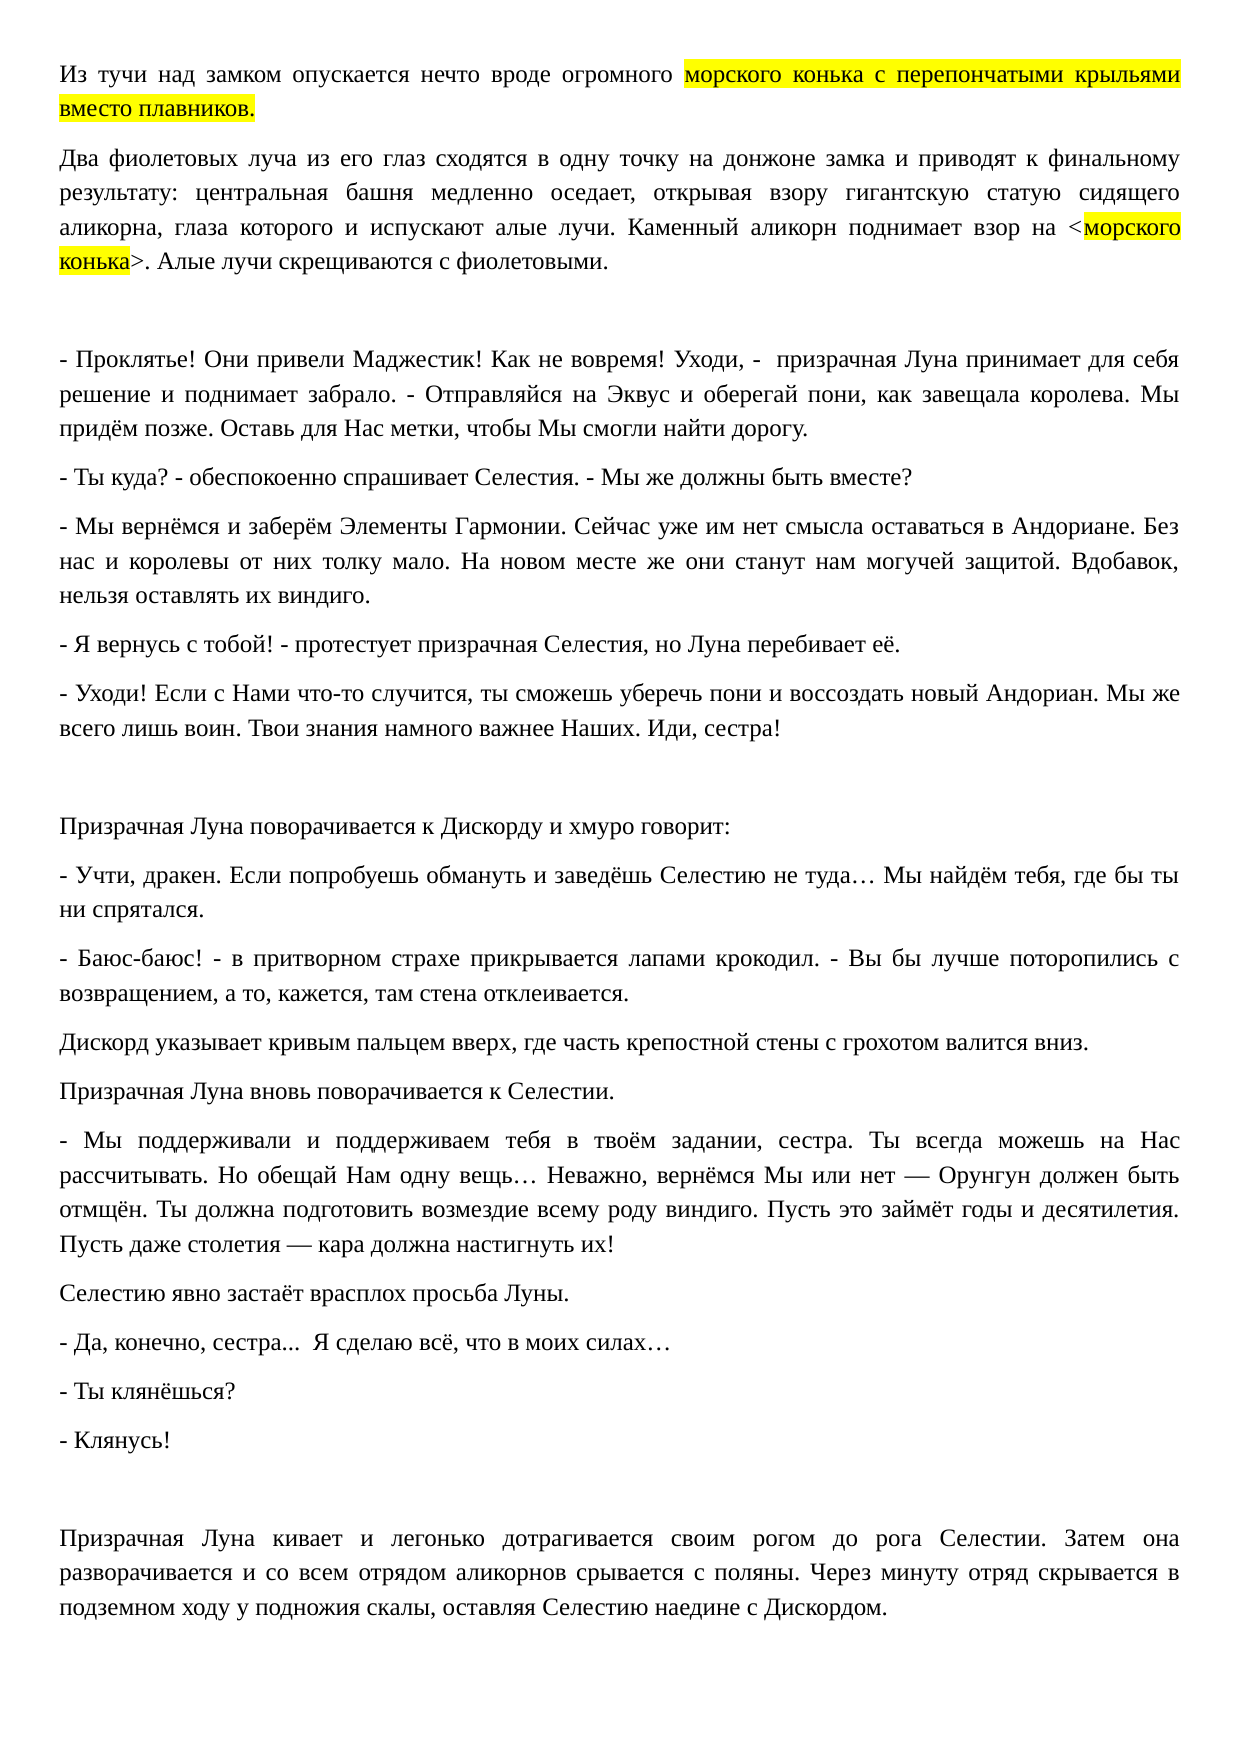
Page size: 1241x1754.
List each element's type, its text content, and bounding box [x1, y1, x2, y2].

text - Ты клянёшься? [59, 1376, 1181, 1404]
text - Уходи! Если с Нами что-то случится, ты сможешь уберечь пони и воссоздать новый Андориан. Мы же всего лишь воин. Твои знания намного важнее Наших. Иди, сестра! [59, 678, 1181, 742]
text - Клянусь! [59, 1425, 1181, 1454]
text Призрачная Луна кивает и легонько дотрагивается своим рогом до рога Селестии. Затем она разворачивается и со всем отрядом аликорнов срывается с поляны. Через минуту отряд скрывается в подземном ходу у подножия скалы, оставляя Селестию наедине с Дискордом. [59, 1523, 1181, 1621]
text - Я вернусь с тобой! - протестует призрачная Селестия, но Луна перебивает её. [59, 629, 1181, 658]
text Дискорд указывает кривым пальцем вверх, где часть крепостной стены с грохотом валится вниз. [59, 1027, 1181, 1056]
text Селестию явно застаёт врасплох просьба Луны. [59, 1278, 1181, 1306]
text - Проклятье! Они привели Маджестик! Как не вовремя! Уходи, - призрачная Луна принимает для себя решение и поднимает забрало. - Отправляйся на Эквус и оберегай пони, как завещала королева. Мы придём позже. Оставь для Нас метки, чтобы Мы смогли найти дорогу. [59, 344, 1181, 442]
text Два фиолетовых луча из его глаз сходятся в одну точку на донжоне замка и приводят к финальному результату: центральная башня медленно оседает, открывая взору гигантскую статую сидящего аликорна, глаза которого и испускают алые лучи. Каменный аликорн поднимает взор на <морского конька>. Алые лучи скрещиваются с фиолетовыми. [59, 143, 1181, 275]
text Призрачная Луна вновь поворачивается к Селестии. [59, 1076, 1181, 1105]
text - Мы поддерживали и поддерживаем тебя в твоём задании, сестра. Ты всегда можешь на Нас рассчитывать. Но обещай Нам одну вещь… Неважно, вернёмся Мы или нет — Орунгун должен быть отмщён. Ты должна подготовить возмездие всему роду виндиго. Пусть это займёт годы и десятилетия. Пусть даже столетия — кара должна настигнуть их! [59, 1125, 1181, 1257]
text - Учти, дракен. Если попробуешь обмануть и заведёшь Селестию не туда… Мы найдём тебя, где бы ты ни спрятался. [59, 860, 1181, 923]
text - Да, конечно, сестра... Я сделаю всё, что в моих силах… [59, 1327, 1181, 1356]
text - Баюс-баюс! - в притворном страхе прикрывается лапами крокодил. - Вы бы лучше поторопились с возвращением, а то, кажется, там стена отклеивается. [59, 943, 1181, 1007]
text Из тучи над замком опускается нечто вроде огромного морского конька с перепончатыми крыльями вместо плавников. [59, 59, 1181, 122]
text - Мы вернёмся и заберём Элементы Гармонии. Сейчас уже им нет смысла оставаться в Андориане. Без нас и королевы от них толку мало. На новом месте же они станут нам могучей защитой. Вдобавок, нельзя оставлять их виндиго. [59, 511, 1181, 609]
text Призрачная Луна поворачивается к Дискорду и хмуро говорит: [59, 811, 1181, 840]
text - Ты куда? - обеспокоенно спрашивает Селестия. - Мы же должны быть вместе? [59, 462, 1181, 491]
